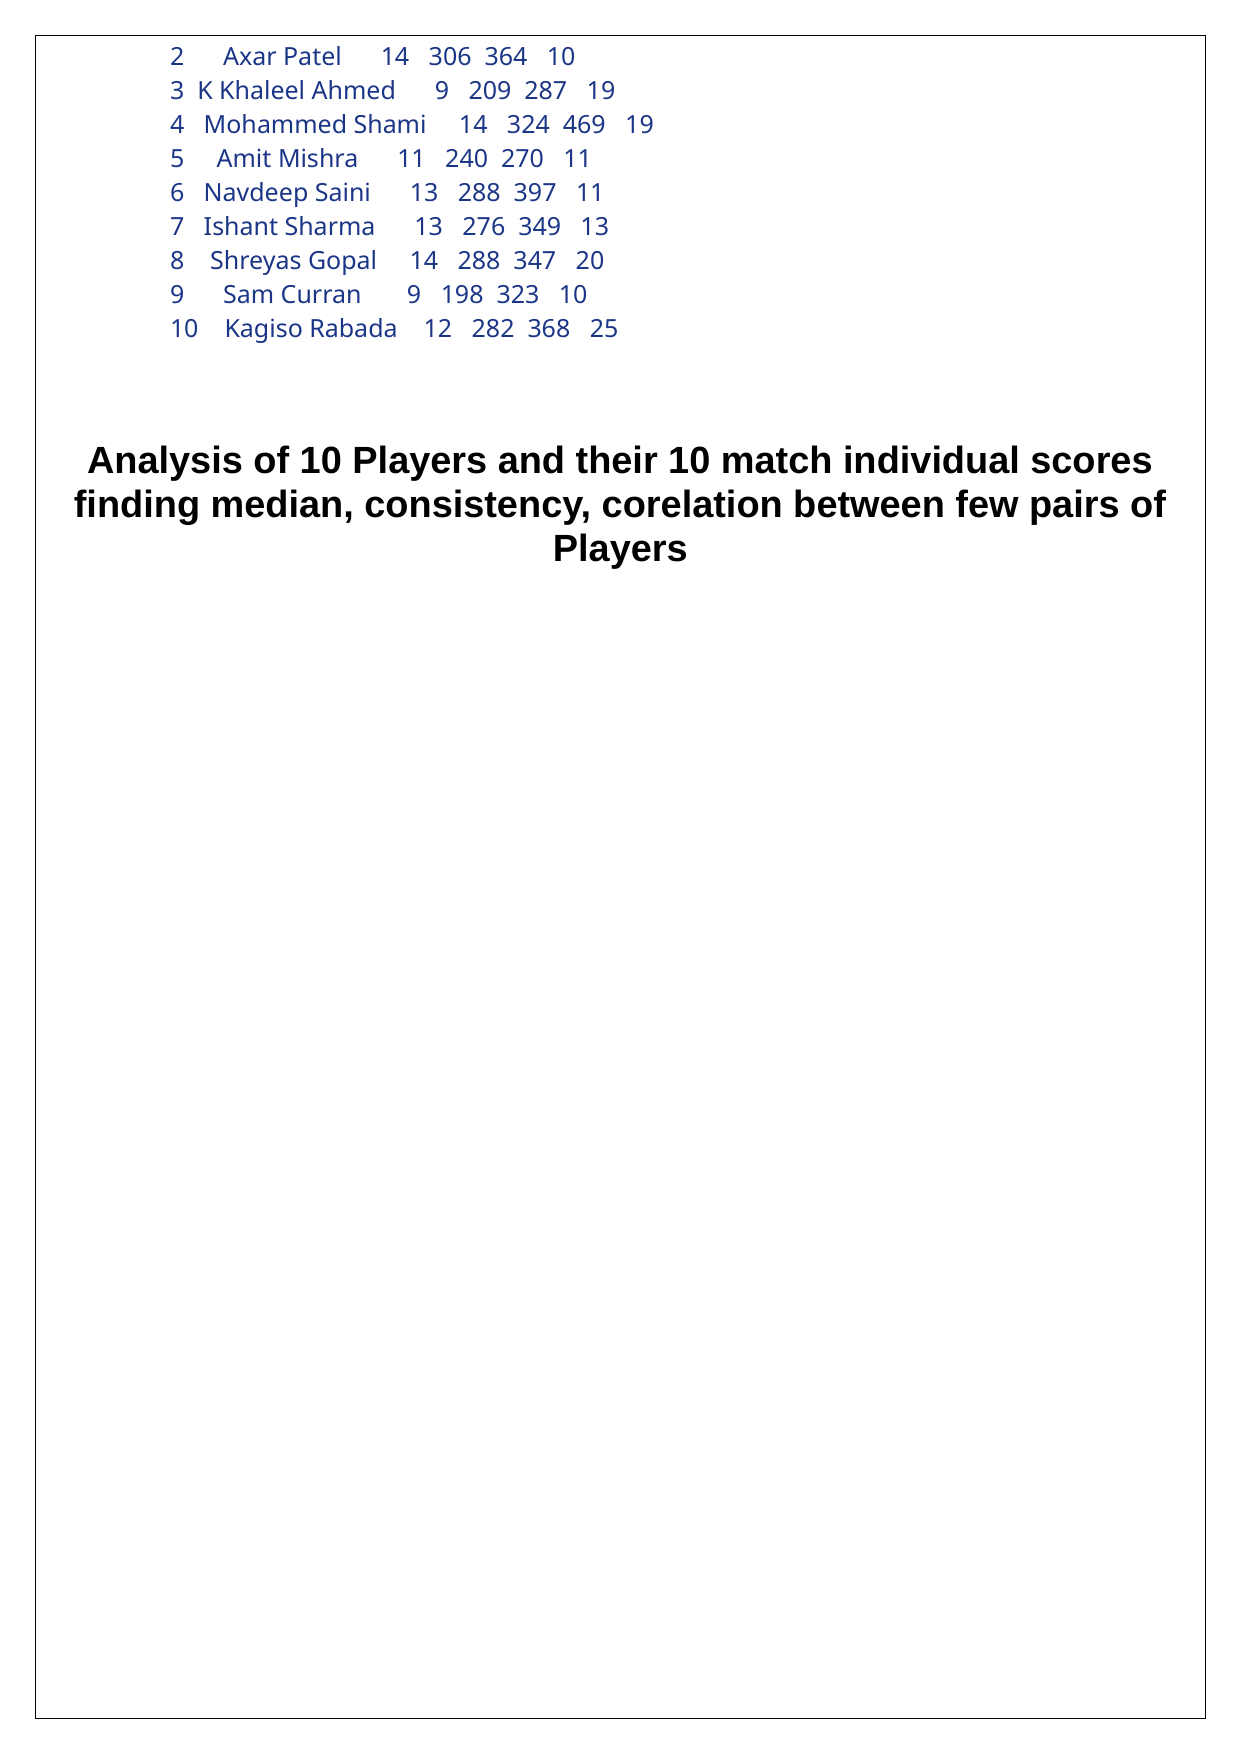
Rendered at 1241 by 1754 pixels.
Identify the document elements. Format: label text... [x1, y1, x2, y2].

text 5 Amit Mishra 11 240 270 11 [38, 141, 1202, 175]
text 4 Mohammed Shami 14 324 469 19 [38, 107, 1202, 141]
text 9 Sam Curran 9 198 323 10 [38, 277, 1202, 311]
text 7 Ishant Sharma 13 276 349 13 [38, 209, 1202, 243]
subtitle Analysis of 10 Players and their 10 match individual scores finding median, consistency, corelation between few pairs of Players [38, 438, 1202, 569]
text 10 Kagiso Rabada 12 282 368 25 [38, 311, 1202, 345]
text 3 K Khaleel Ahmed 9 209 287 19 [38, 72, 1202, 107]
text 8 Shreyas Gopal 14 288 347 20 [38, 243, 1202, 277]
text 2 Axar Patel 14 306 364 10 [38, 38, 1202, 72]
text 6 Navdeep Saini 13 288 397 11 [38, 175, 1202, 209]
